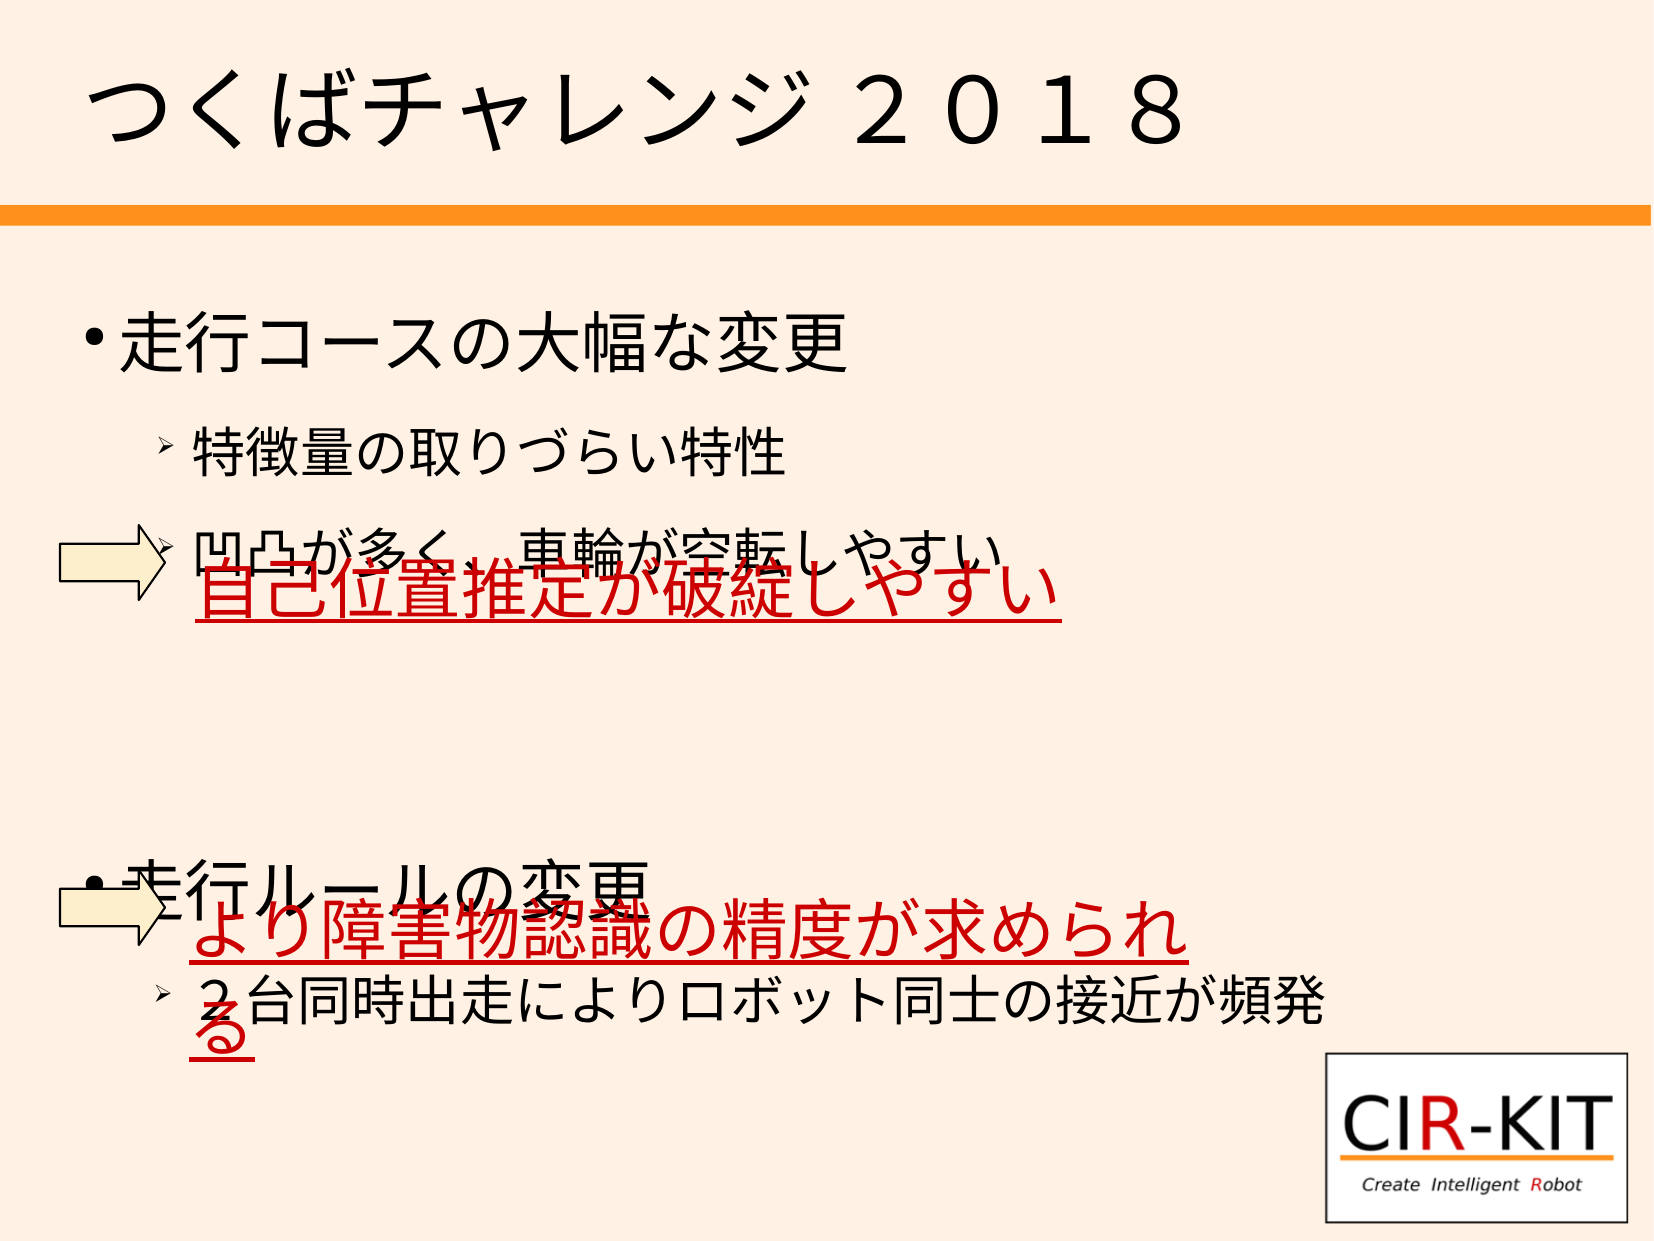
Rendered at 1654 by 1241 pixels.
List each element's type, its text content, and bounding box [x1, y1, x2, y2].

text_box [60, 870, 166, 946]
text_box [60, 525, 166, 601]
text_box より障害物認識の精度が求められる [173, 870, 1254, 1019]
title つくばチャレンジ ２０１８ [82, 0, 1571, 208]
text_box 自己位置推定が破綻しやすい [180, 528, 1126, 676]
picture [0, 0, 1654, 1241]
subtitle 走行コースの大幅な変更 特徴量の取りづらい特性 凹凸が多く、車輪が空転しやすい 走行ルールの変更 ２台同時出走によりロボット同士の接近が頻発 [82, 290, 1571, 1034]
